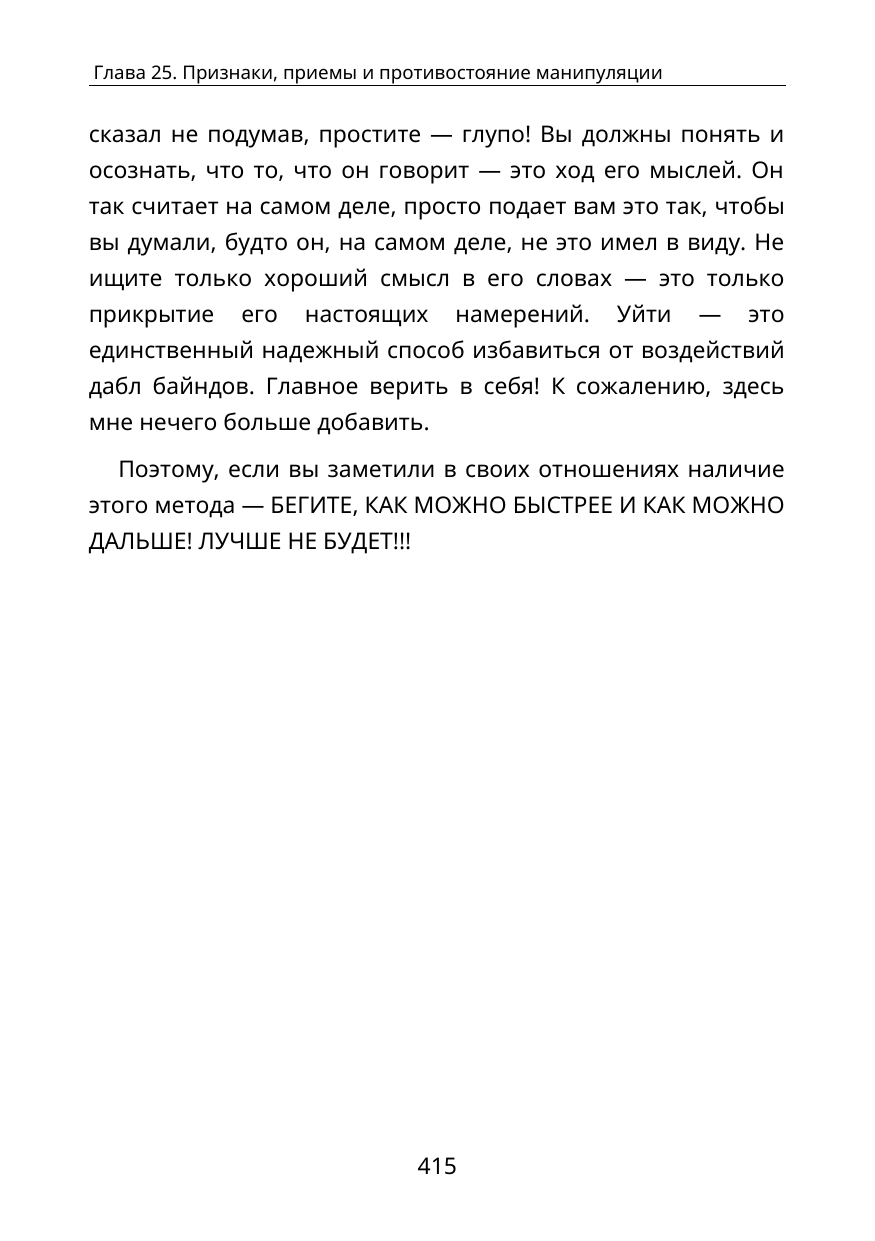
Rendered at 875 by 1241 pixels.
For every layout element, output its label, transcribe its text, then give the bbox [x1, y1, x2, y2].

text сказал не подумав, простите — глупо! Вы должны понять и осознать, что то, что он говорит — это ход его мыслей. Он так считает на самом деле, просто подает вам это так, чтобы вы думали, будто он, на самом деле, не это имел в виду. Не ищите только хороший смысл в его словах — это только прикрытие его настоящих намерений. Уйти — это единственный надежный способ избавиться от воздействий дабл байндов. Главное верить в себя! К сожалению, здесь мне нечего больше добавить. [88, 118, 786, 437]
text Поэтому, если вы заметили в своих отношениях наличие этого метода — БЕГИТЕ, КАК МОЖНО БЫСТРЕЕ И КАК МОЖНО ДАЛЬШЕ! ЛУЧШЕ НЕ БУДЕТ!!! [88, 453, 786, 556]
